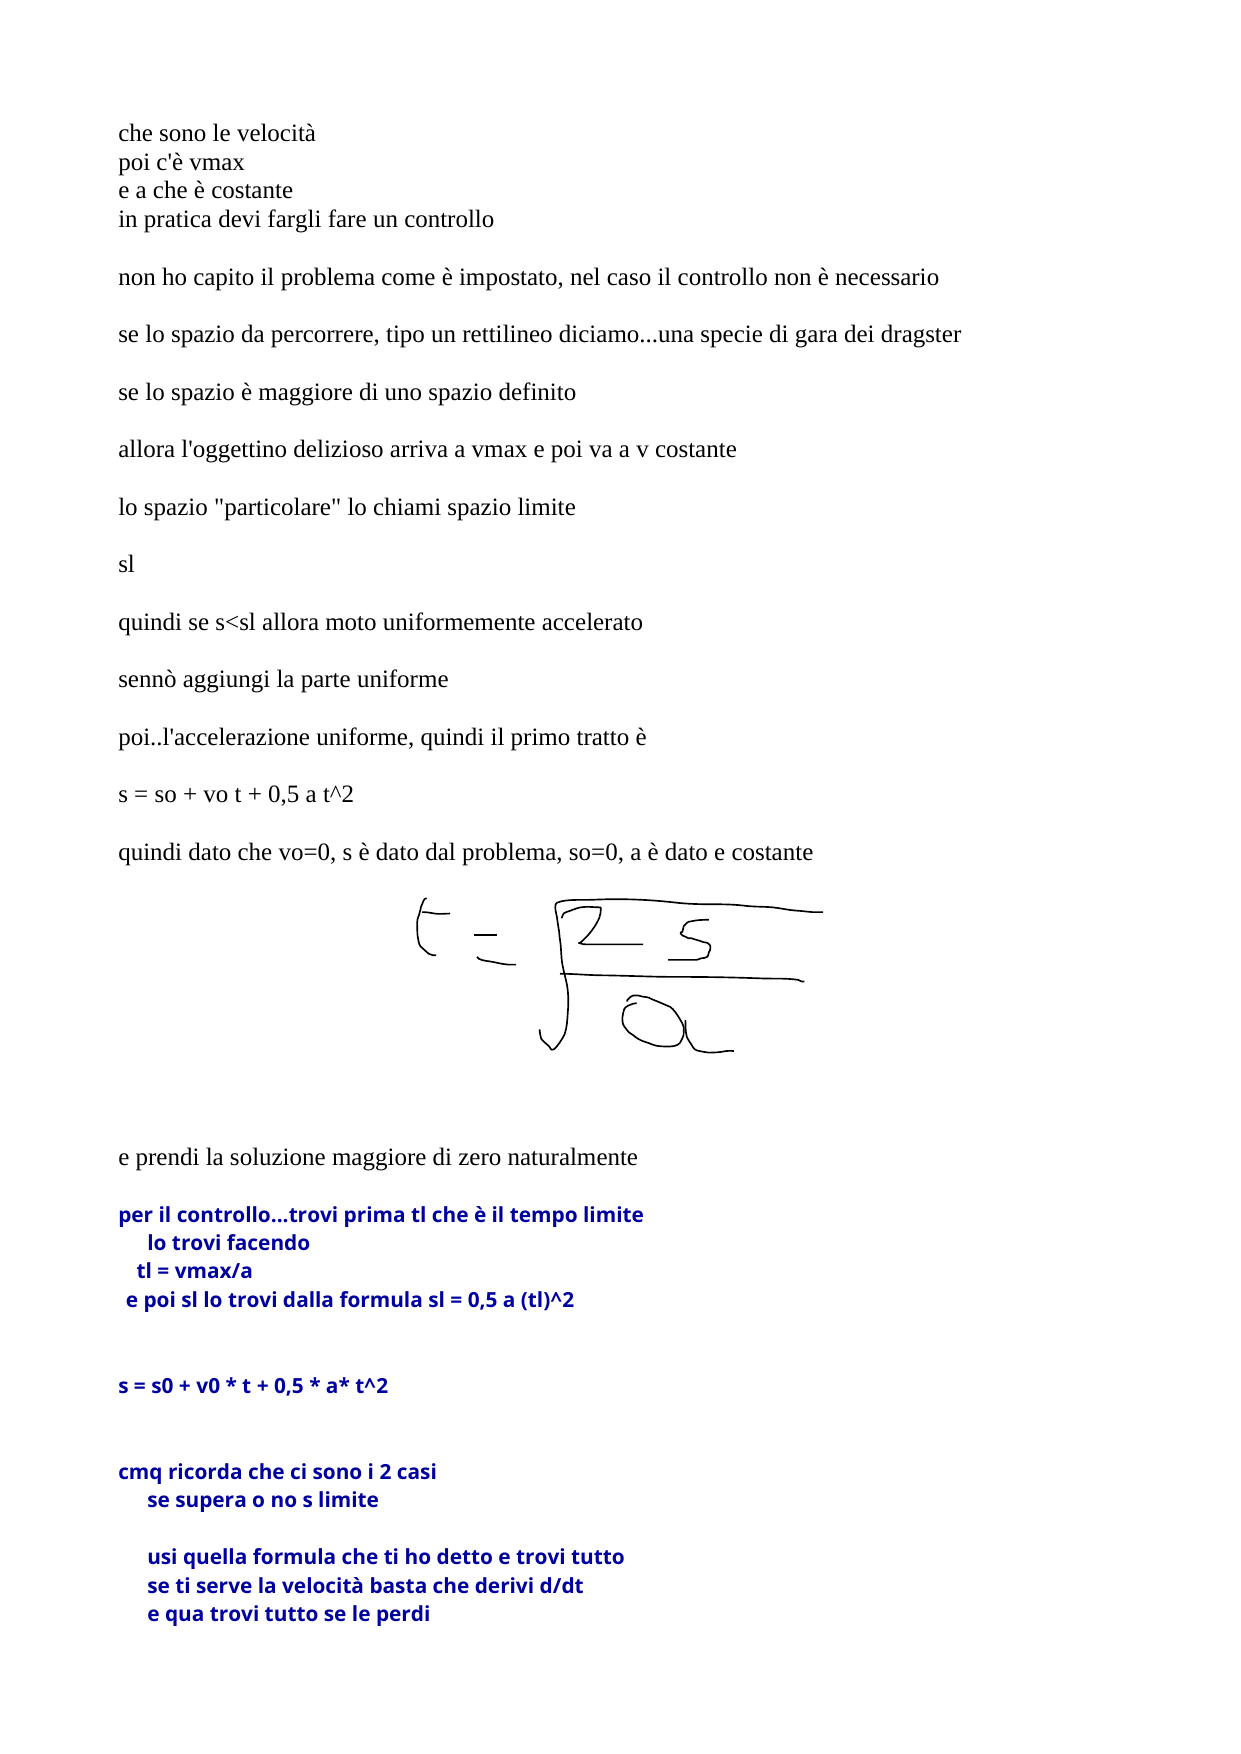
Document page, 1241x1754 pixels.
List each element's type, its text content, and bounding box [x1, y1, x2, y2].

text tl = vmax/a [126, 1257, 1120, 1285]
text se supera o no s limite [147, 1485, 1120, 1514]
text quindi se s<sl allora moto uniformemente accelerato [118, 607, 1122, 636]
text per il controllo...trovi prima tl che è il tempo limite [118, 1200, 1122, 1228]
text se lo spazio da percorrere, tipo un rettilineo diciamo...una specie di gara dei dragster [118, 319, 1122, 348]
text s = s0 + v0 * t + 0,5 * a* t^2 [118, 1371, 1122, 1399]
text allora l'oggettino delizioso arriva a vmax e poi va a v costante [118, 434, 1122, 463]
text che sono le velocità [118, 118, 1122, 147]
text sl [118, 549, 1122, 578]
text lo trovi facendo [147, 1228, 1120, 1257]
text s = so + vo t + 0,5 a t^2 [118, 779, 1122, 808]
text non ho capito il problema come è impostato, nel caso il controllo non è necessario [118, 262, 1122, 291]
text se ti serve la velocità basta che derivi d/dt [147, 1571, 1120, 1599]
text e prendi la soluzione maggiore di zero naturalmente [118, 1142, 1122, 1171]
text e a che è costante [118, 176, 1122, 204]
text lo spazio "particolare" lo chiami spazio limite [118, 492, 1122, 521]
text usi quella formula che ti ho detto e trovi tutto [147, 1542, 1120, 1571]
text poi..l'accelerazione uniforme, quindi il primo tratto è [118, 722, 1122, 751]
text cmq ricorda che ci sono i 2 casi [118, 1457, 1122, 1485]
text se lo spazio è maggiore di uno spazio definito [118, 377, 1122, 406]
text poi c'è vmax [118, 147, 1122, 176]
text quindi dato che vo=0, s è dato dal problema, so=0, a è dato e costante [118, 837, 1122, 866]
text e poi sl lo trovi dalla formula sl = 0,5 a (tl)^2 [126, 1285, 1120, 1313]
text sennò aggiungi la parte uniforme [118, 664, 1122, 693]
text e qua trovi tutto se le perdi [147, 1599, 1120, 1628]
text in pratica devi fargli fare un controllo [118, 204, 1122, 233]
